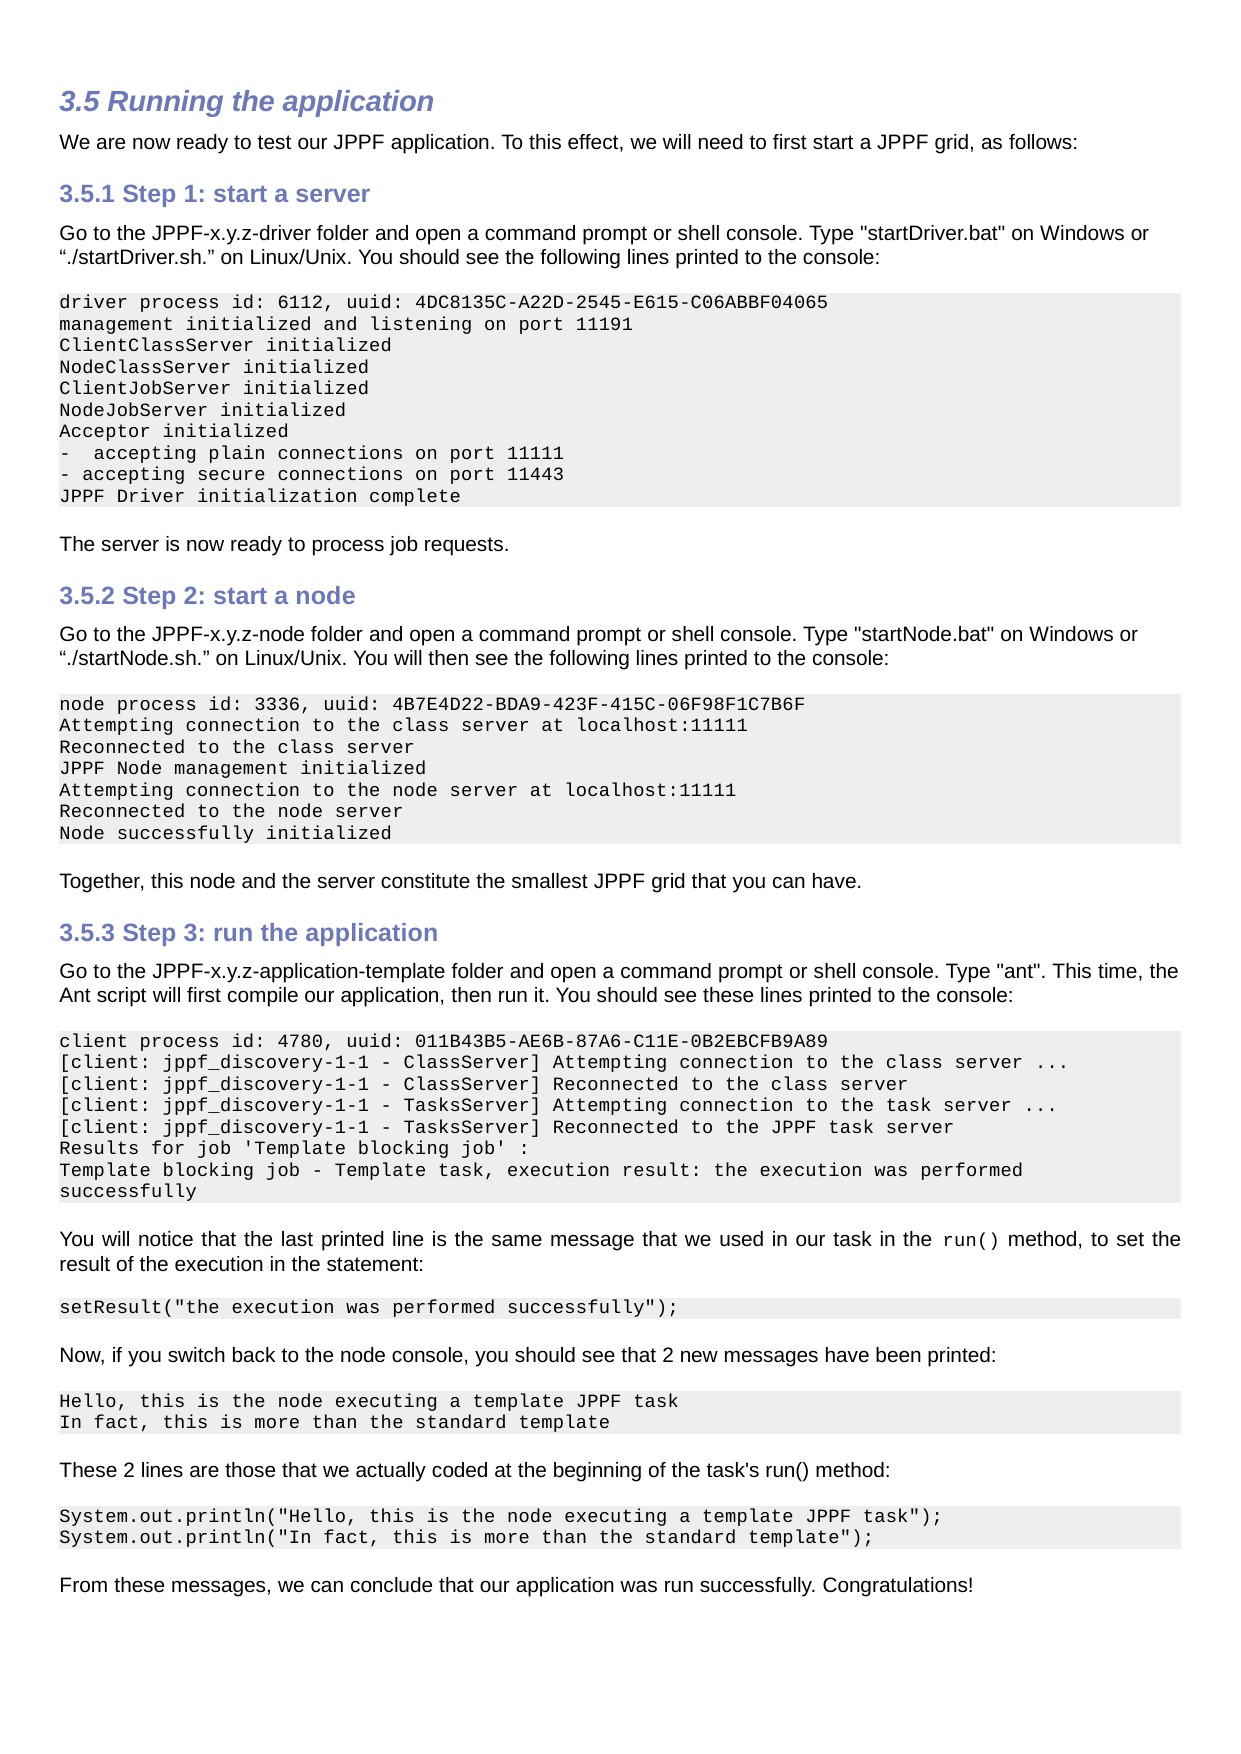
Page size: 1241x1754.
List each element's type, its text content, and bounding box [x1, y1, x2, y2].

text Go to the JPPF-x.y.z-driver folder and open a command prompt or shell console. Type "startDriver.bat" on Windows or “./startDriver.sh.” on Linux/Unix. You should see the following lines printed to the console: [59, 221, 1181, 269]
text Attempting connection to the class server at localhost:11111 [59, 716, 1181, 737]
text From these messages, we can conclude that our application was run successfully. Congratulations! [59, 1573, 1181, 1597]
subtitle Step 1: start a server [59, 179, 1181, 208]
text Acceptor initialized [59, 422, 1181, 443]
text Template blocking job - Template task, execution result: the execution was performed [59, 1160, 1181, 1182]
text We are now ready to test our JPPF application. To this effect, we will need to first start a JPPF grid, as follows: [59, 130, 1181, 154]
text System.out.println("Hello, this is the node executing a template JPPF task"); [59, 1506, 1181, 1528]
text Node successfully initialized [59, 823, 1181, 844]
text ClientClassServer initialized [59, 336, 1181, 357]
text Reconnected to the class server [59, 737, 1181, 759]
text Go to the JPPF-x.y.z-application-template folder and open a command prompt or shell console. Type "ant". This time, the Ant script will first compile our application, then run it. You should see these lines printed to the console: [59, 959, 1181, 1007]
subtitle Running the application [59, 84, 1181, 118]
text NodeJobServer initialized [59, 400, 1181, 422]
text - accepting secure connections on port 11443 [59, 464, 1181, 486]
text Hello, this is the node executing a template JPPF task [59, 1391, 1181, 1413]
subtitle Step 2: start a node [59, 581, 1181, 610]
text The server is now ready to process job requests. [59, 532, 1181, 556]
text In fact, this is more than the standard template [59, 1413, 1181, 1434]
text NodeClassServer initialized [59, 357, 1181, 379]
text Together, this node and the server constitute the smallest JPPF grid that you can have. [59, 869, 1181, 893]
text [client: jppf_discovery-1-1 - TasksServer] Reconnected to the JPPF task server [59, 1117, 1181, 1139]
text client process id: 4780, uuid: 011B43B5-AE6B-87A6-C11E-0B2EBCFB9A89 [59, 1031, 1181, 1053]
text Results for job 'Template blocking job' : [59, 1139, 1181, 1160]
text System.out.println("In fact, this is more than the standard template"); [59, 1528, 1181, 1549]
text You will notice that the last printed line is the same message that we used in our task in the run() method, to set the result of the execution in the statement: [59, 1227, 1181, 1276]
text Go to the JPPF-x.y.z-node folder and open a command prompt or shell console. Type "startNode.bat" on Windows or “./startNode.sh.” on Linux/Unix. You will then see the following lines printed to the console: [59, 622, 1181, 670]
text JPPF Node management initialized [59, 759, 1181, 780]
text Reconnected to the node server [59, 802, 1181, 823]
text setResult("the execution was performed successfully"); [59, 1298, 1181, 1319]
text [client: jppf_discovery-1-1 - ClassServer] Attempting connection to the class server ... [59, 1053, 1181, 1074]
text management initialized and listening on port 11191 [59, 314, 1181, 336]
text driver process id: 6112, uuid: 4DC8135C-A22D-2545-E615-C06ABBF04065 [59, 293, 1181, 314]
text Now, if you switch back to the node console, you should see that 2 new messages have been printed: [59, 1343, 1181, 1367]
text ClientJobServer initialized [59, 379, 1181, 400]
text [client: jppf_discovery-1-1 - TasksServer] Attempting connection to the task server ... [59, 1096, 1181, 1117]
text successfully [59, 1182, 1181, 1203]
text - accepting plain connections on port 11111 [59, 443, 1181, 464]
text node process id: 3336, uuid: 4B7E4D22-BDA9-423F-415C-06F98F1C7B6F [59, 694, 1181, 716]
text JPPF Driver initialization complete [59, 486, 1181, 507]
text Attempting connection to the node server at localhost:11111 [59, 780, 1181, 802]
text These 2 lines are those that we actually coded at the beginning of the task's run() method: [59, 1458, 1181, 1482]
text [client: jppf_discovery-1-1 - ClassServer] Reconnected to the class server [59, 1074, 1181, 1096]
subtitle Step 3: run the application [59, 918, 1181, 947]
